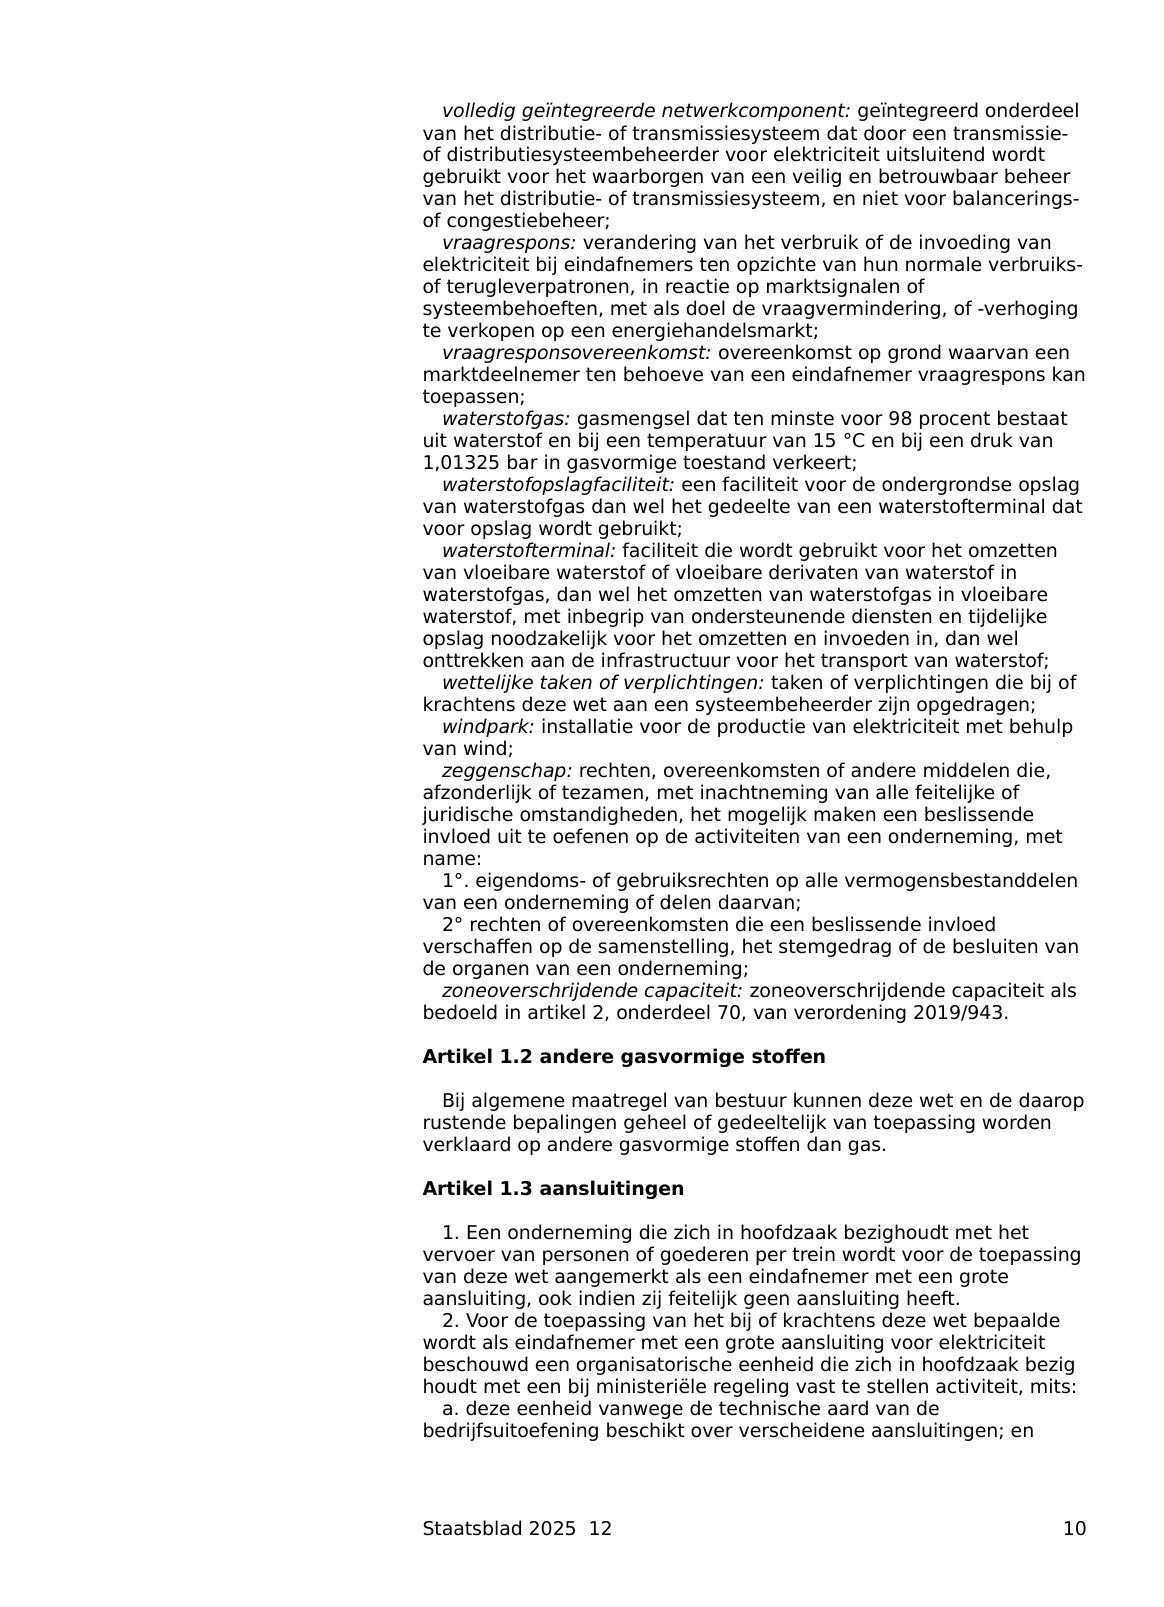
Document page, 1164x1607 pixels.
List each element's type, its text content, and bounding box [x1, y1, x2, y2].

text a. deze eenheid vanwege de technische aard van de bedrijfsuitoefening beschikt over verscheidene aansluitingen; en [422, 1398, 1087, 1442]
text 2. Voor de toepassing van het bij of krachtens deze wet bepaalde wordt als eindafnemer met een grote aansluiting voor elektriciteit beschouwd een organisatorische eenheid die zich in hoofdzaak bezig houdt met een bij ministeriële regeling vast te stellen activiteit, mits: [422, 1310, 1087, 1398]
text wettelijke taken of verplichtingen: taken of verplichtingen die bij of krachtens deze wet aan een systeembeheerder zijn opgedragen; [422, 672, 1087, 716]
text volledig geïntegreerde netwerkcomponent: geïntegreerd onderdeel van het distributie- of transmissiesysteem dat door een transmissie- of distributiesysteembeheerder voor elektriciteit uitsluitend wordt gebruikt voor het waarborgen van een veilig en betrouwbaar beheer van het distributie- of transmissiesysteem, en niet voor balancerings- of congestiebeheer; [422, 100, 1087, 232]
text windpark: installatie voor de productie van elektriciteit met behulp van wind; [422, 716, 1087, 760]
text Bij algemene maatregel van bestuur kunnen deze wet en de daarop rustende bepalingen geheel of gedeeltelijk van toepassing worden verklaard op andere gasvormige stoffen dan gas. [422, 1090, 1087, 1156]
text 1. Een onderneming die zich in hoofdzaak bezighoudt met het vervoer van personen of goederen per trein wordt voor de toepassing van deze wet aangemerkt als een eindafnemer met een grote aansluiting, ook indien zij feitelijk geen aansluiting heeft. [422, 1222, 1087, 1310]
text vraagrespons: verandering van het verbruik of de invoeding van elektriciteit bij eindafnemers ten opzichte van hun normale verbruiks- of terugleverpatronen, in reactie op marktsignalen of systeembehoeften, met als doel de vraagvermindering, of -verhoging te verkopen op een energiehandelsmarkt; [422, 232, 1087, 342]
text zoneoverschrijdende capaciteit: zoneoverschrijdende capaciteit als bedoeld in artikel 2, onderdeel 70, van verordening 2019/943. [422, 979, 1087, 1023]
subtitle Artikel 1.2 andere gasvormige stoffen [422, 1046, 1087, 1068]
text zeggenschap: rechten, overeenkomsten of andere middelen die, afzonderlijk of tezamen, met inachtneming van alle feitelijke of juridische omstandigheden, het mogelijk maken een beslissende invloed uit te oefenen op de activiteiten van een onderneming, met name: [422, 760, 1087, 870]
text 2° rechten of overeenkomsten die een beslissende invloed verschaffen op de samenstelling, het stemgedrag of de besluiten van de organen van een onderneming; [422, 914, 1087, 979]
text waterstofgas: gasmengsel dat ten minste voor 98 procent bestaat uit waterstof en bij een temperatuur van 15 °C en bij een druk van 1,01325 bar in gasvormige toestand verkeert; [422, 408, 1087, 474]
text vraagresponsovereenkomst: overeenkomst op grond waarvan een marktdeelnemer ten behoeve van een eindafnemer vraagrespons kan toepassen; [422, 342, 1087, 408]
text waterstofterminal: faciliteit die wordt gebruikt voor het omzetten van vloeibare waterstof of vloeibare derivaten van waterstof in waterstofgas, dan wel het omzetten van waterstofgas in vloeibare waterstof, met inbegrip van ondersteunende diensten en tijdelijke opslag noodzakelijk voor het omzetten en invoeden in, dan wel onttrekken aan de infrastructuur voor het transport van waterstof; [422, 540, 1087, 672]
text waterstofopslagfaciliteit: een faciliteit voor de ondergrondse opslag van waterstofgas dan wel het gedeelte van een waterstofterminal dat voor opslag wordt gebruikt; [422, 474, 1087, 540]
text 1°. eigendoms- of gebruiksrechten op alle vermogensbestanddelen van een onderneming of delen daarvan; [422, 870, 1087, 914]
subtitle Artikel 1.3 aansluitingen [422, 1178, 1087, 1200]
